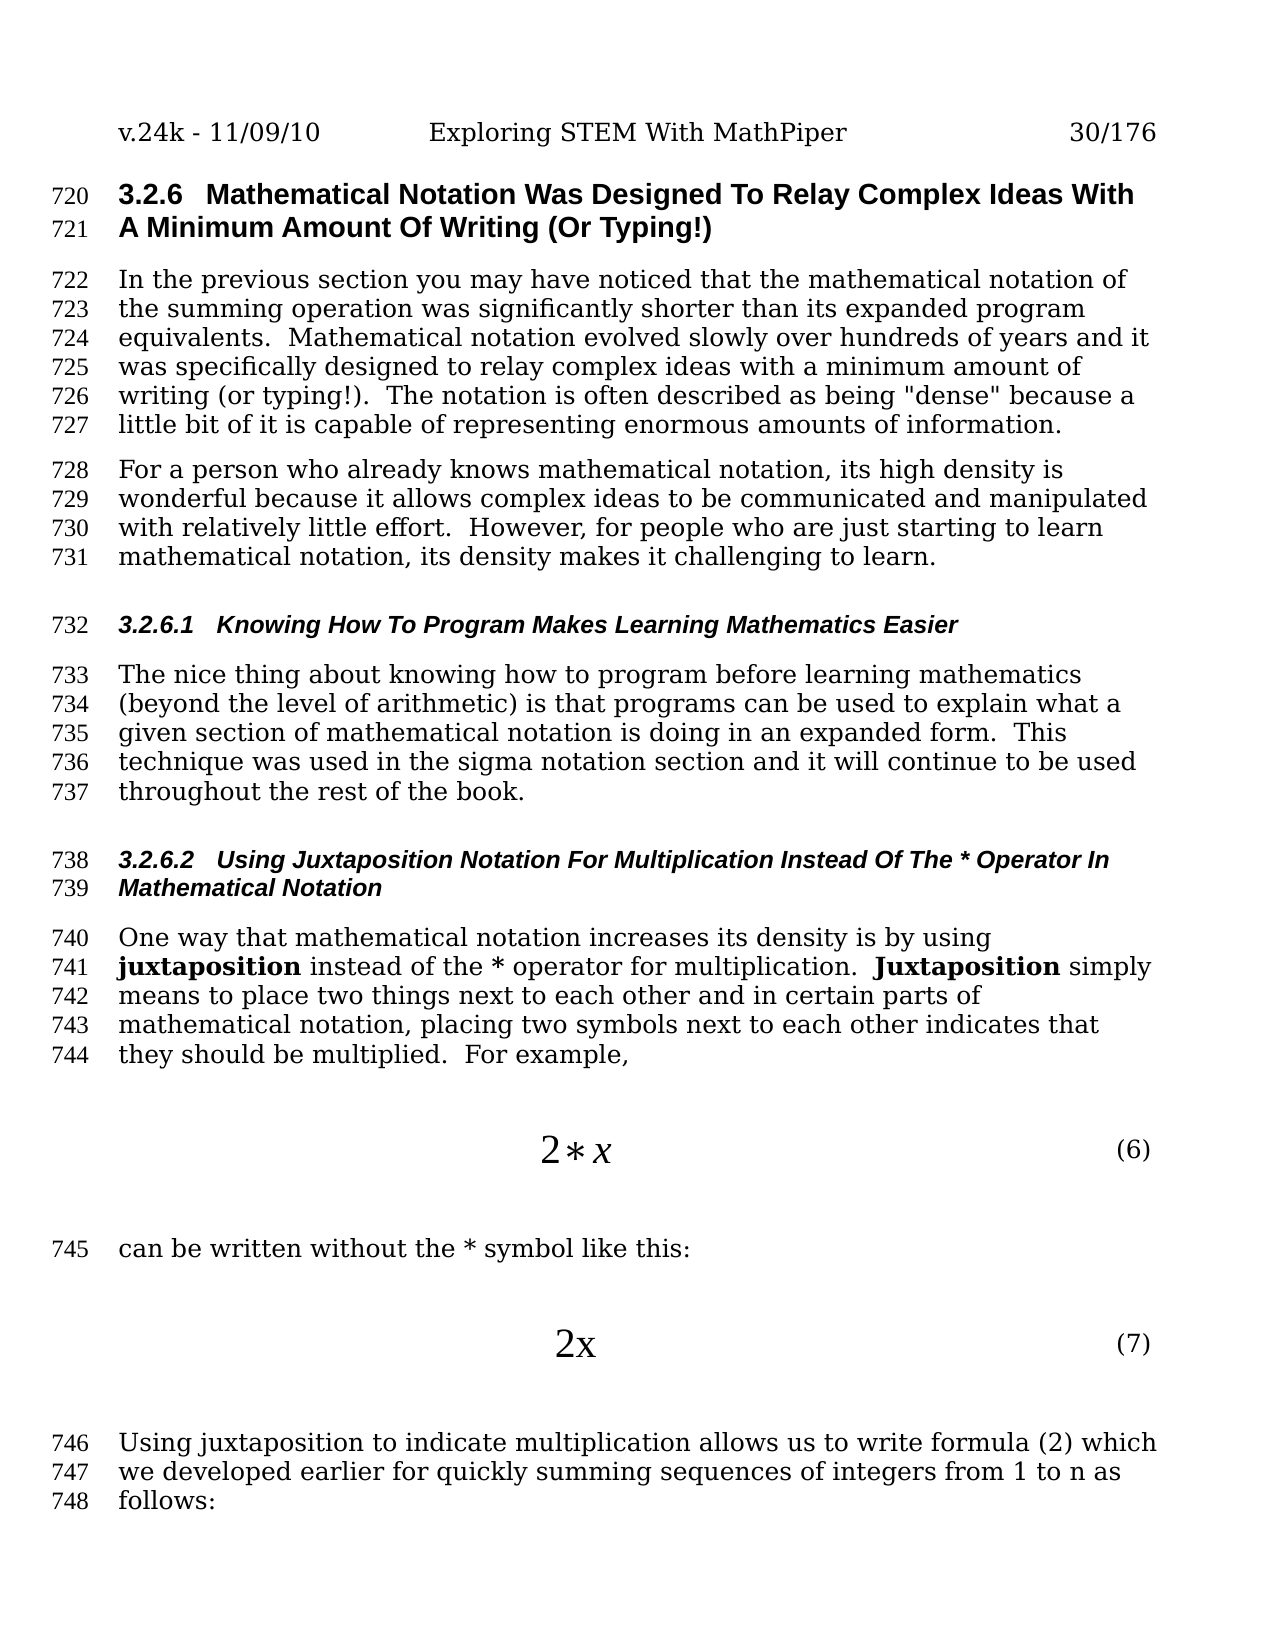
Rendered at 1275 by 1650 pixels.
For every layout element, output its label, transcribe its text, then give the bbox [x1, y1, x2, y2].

text One way that mathematical notation increases its density is by using juxtaposition instead of the * operator for multiplication. Juxtaposition simply means to place two things next to each other and in certain parts of mathematical notation, placing two symbols next to each other indicates that they should be multiplied. For example, [118, 923, 1157, 1069]
text In the previous section you may have noticed that the mathematical notation of the summing operation was significantly shorter than its expanded program equivalents. Mathematical notation evolved slowly over hundreds of years and it was specifically designed to relay complex ideas with a minimum amount of writing (or typing!). The notation is often described as being "dense" because a little bit of it is capable of representing enormous amounts of information. [118, 265, 1157, 440]
text For a person who already knows mathematical notation, its high density is wonderful because it allows complex ideas to be communicated and manipulated with relatively little effort. However, for people who are just starting to learn mathematical notation, its density makes it challenging to learn. [118, 455, 1157, 571]
table_header [118, 1313, 1041, 1375]
subtitle Using Juxtaposition Notation For Multiplication Instead Of The * Operator In Mathematical Notation [118, 845, 1157, 902]
text Using juxtaposition to indicate multiplication allows us to write formula (2) which we developed earlier for quickly summing sequences of integers from 1 to n as follows: [118, 1428, 1157, 1515]
subtitle Knowing How To Program Makes Learning Mathematics Easier [118, 611, 1157, 639]
table_header (6) [1041, 1119, 1157, 1181]
subtitle Mathematical Notation Was Designed To Relay Complex Ideas With A Minimum Amount Of Writing (Or Typing!) [118, 177, 1157, 244]
table_header [118, 1119, 1041, 1181]
text can be written without the * symbol like this: [118, 1234, 1157, 1263]
text The nice thing about knowing how to program before learning mathematics (beyond the level of arithmetic) is that programs can be used to explain what a given section of mathematical notation is doing in an expanded form. This technique was used in the sigma notation section and it will continue to be used throughout the rest of the book. [118, 660, 1157, 806]
table_header (7) [1041, 1313, 1157, 1375]
